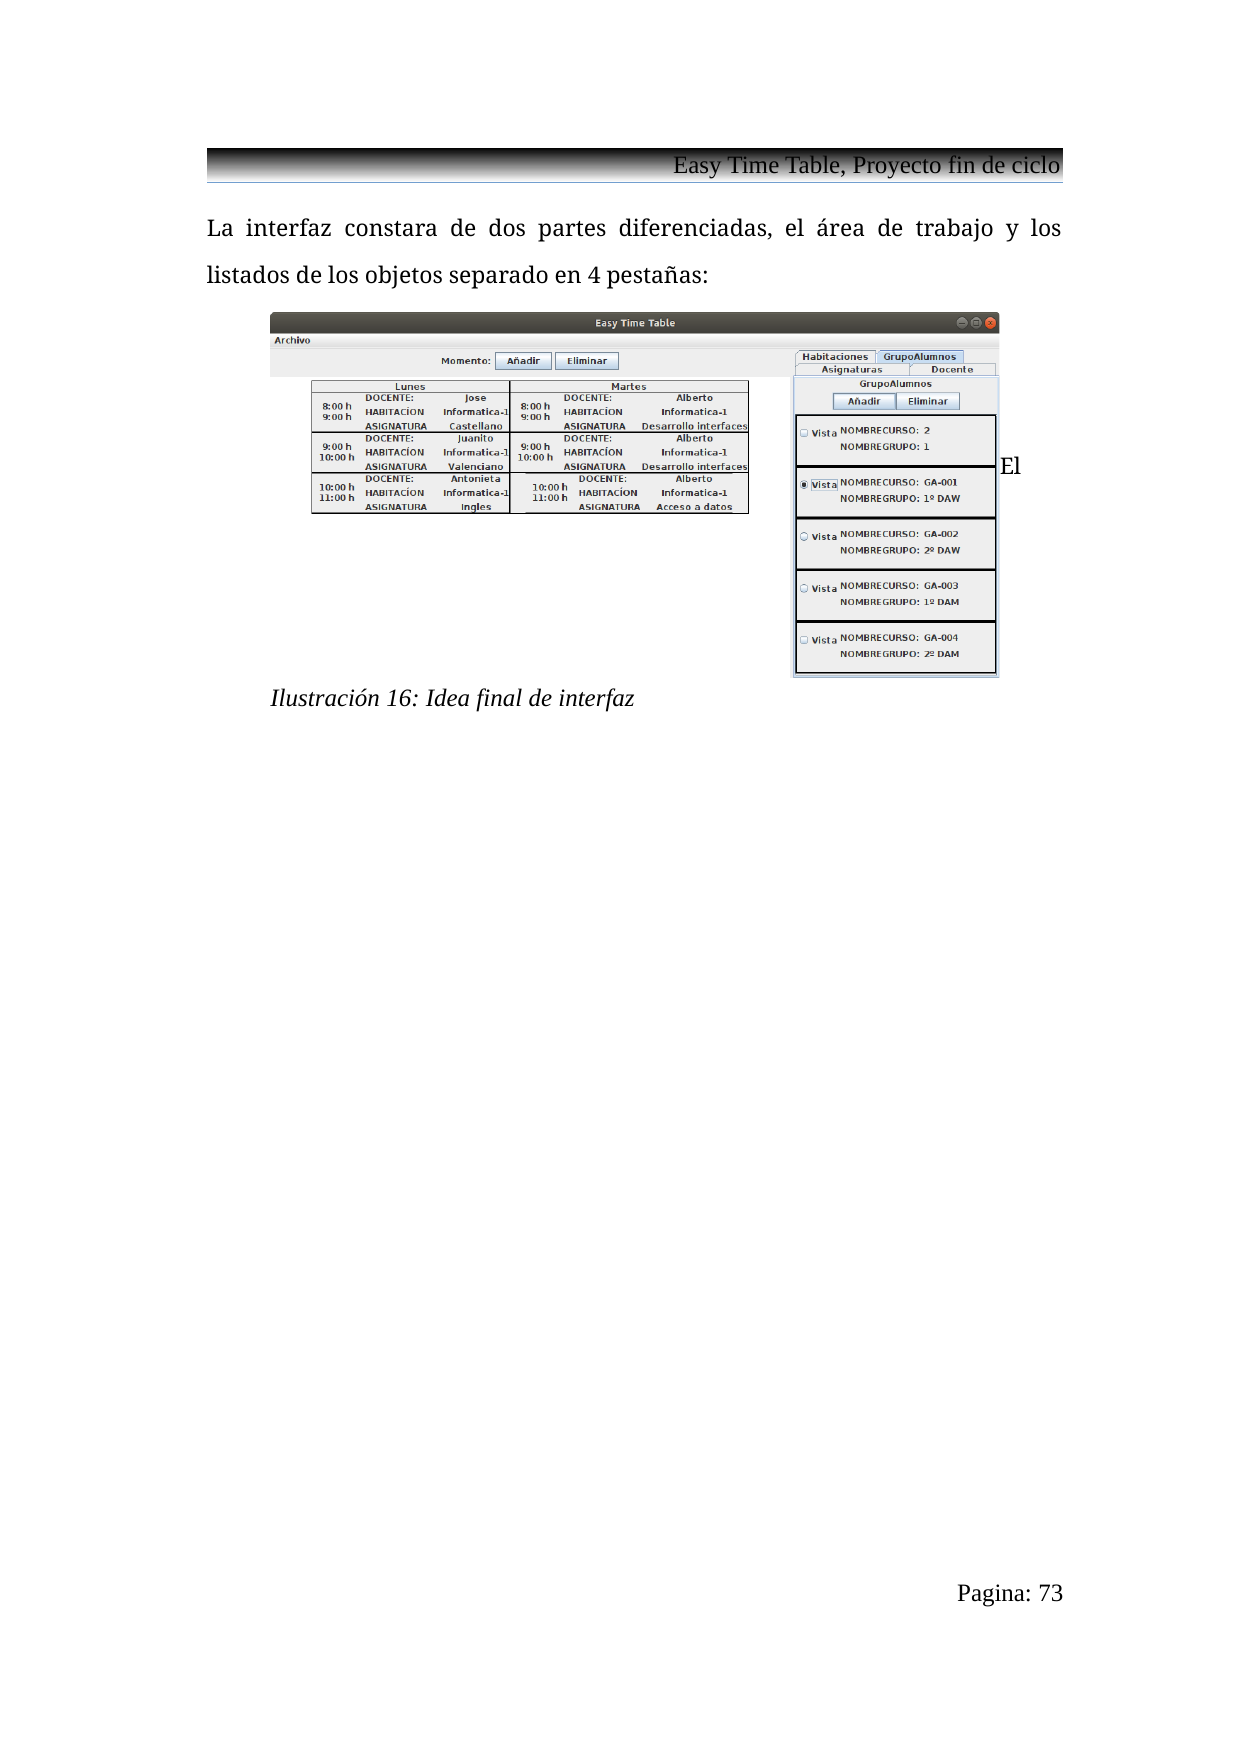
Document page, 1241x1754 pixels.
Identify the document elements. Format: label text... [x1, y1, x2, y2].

text [207, 450, 270, 482]
picture [270, 312, 1000, 678]
text Ilustración 16: Idea final de interfaz [270, 678, 999, 712]
text La interfaz constara de dos partes diferenciadas, el área de trabajo y los listados de los objetos separado en 4 pestañas: [207, 212, 1063, 290]
text El [1000, 450, 1063, 482]
